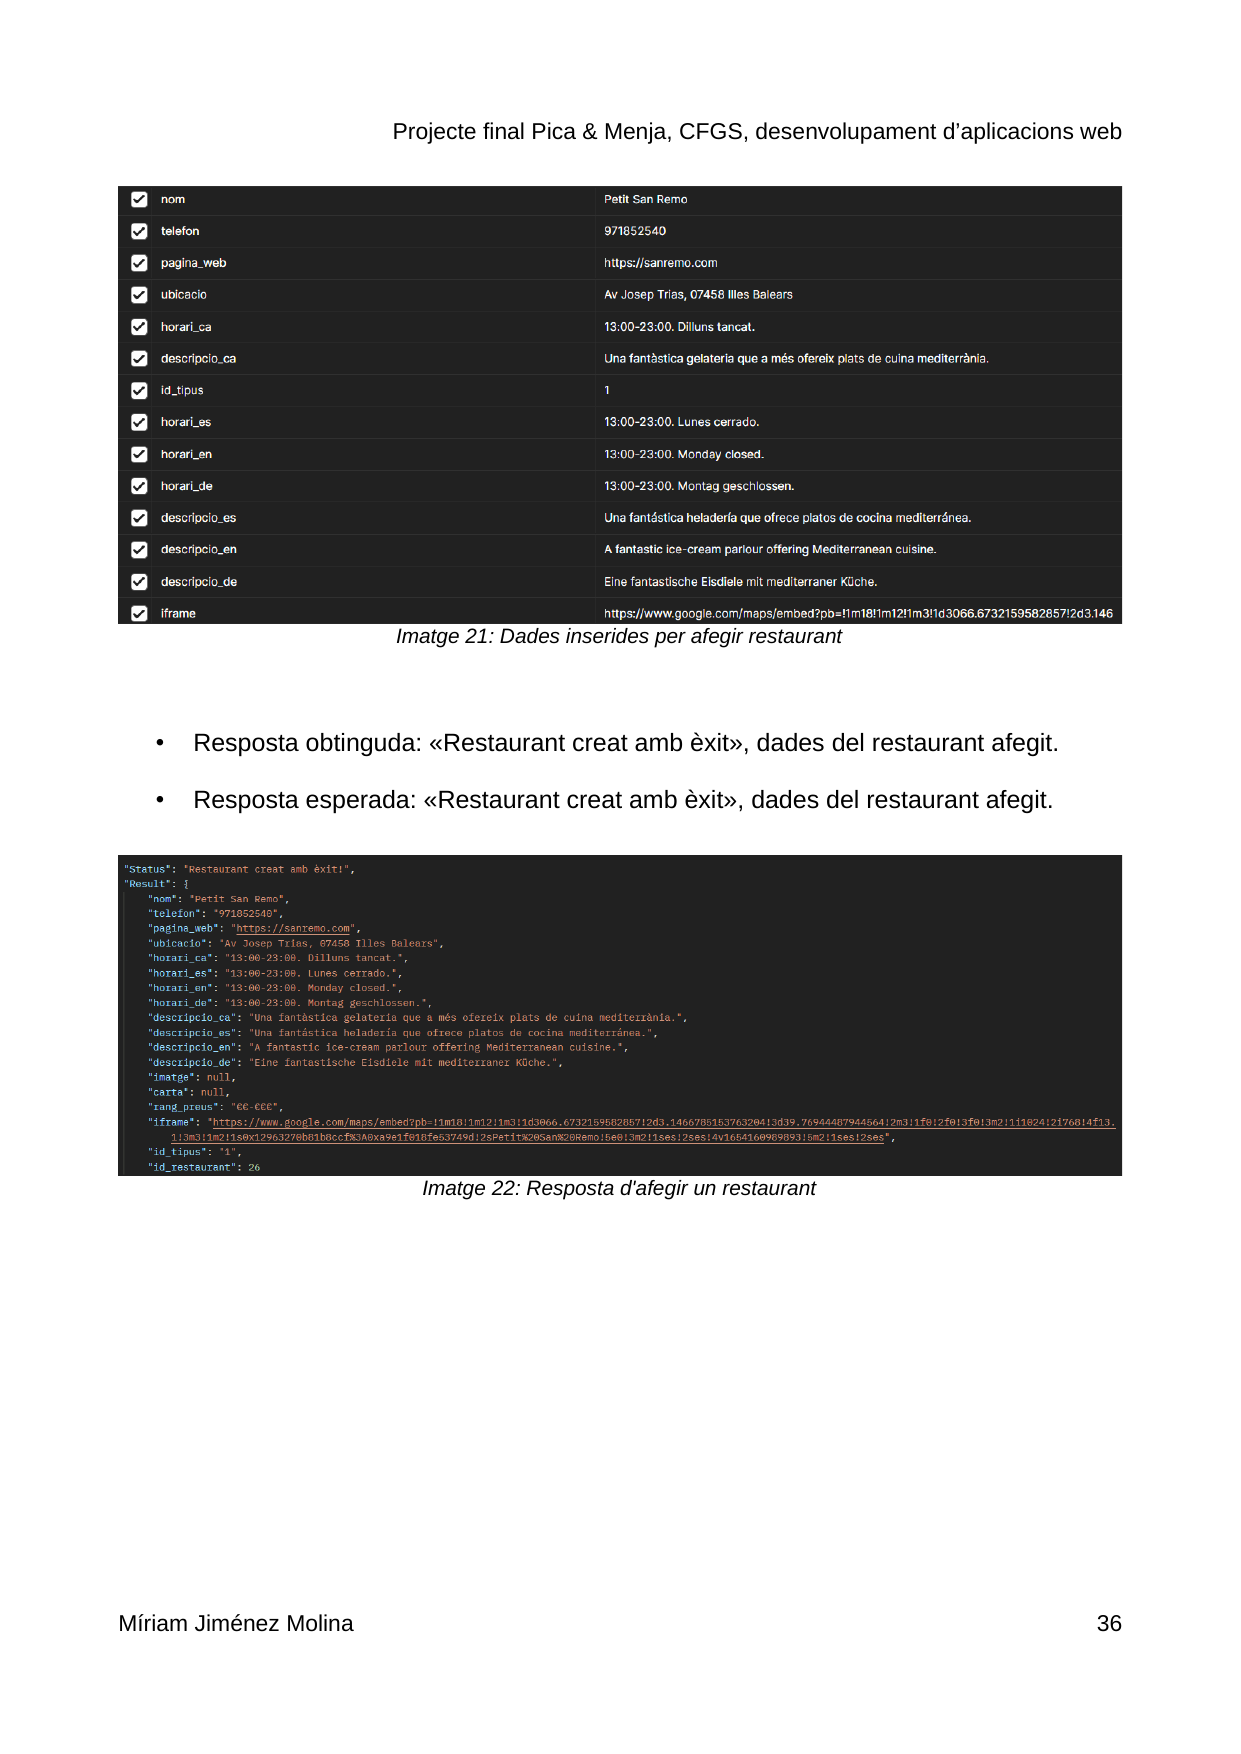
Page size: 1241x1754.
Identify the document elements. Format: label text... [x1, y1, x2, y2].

picture [118, 186, 1123, 624]
subtitle Resposta obtinguda: «Restaurant creat amb èxit», dades del restaurant afegit. [156, 727, 1122, 756]
text Imatge 21: Dades inserides per afegir restaurant [118, 624, 1122, 647]
text Imatge 22: Resposta d'afegir un restaurant [118, 1176, 1122, 1199]
subtitle Resposta esperada: «Restaurant creat amb èxit», dades del restaurant afegit. [156, 785, 1122, 814]
picture [118, 855, 1123, 1176]
